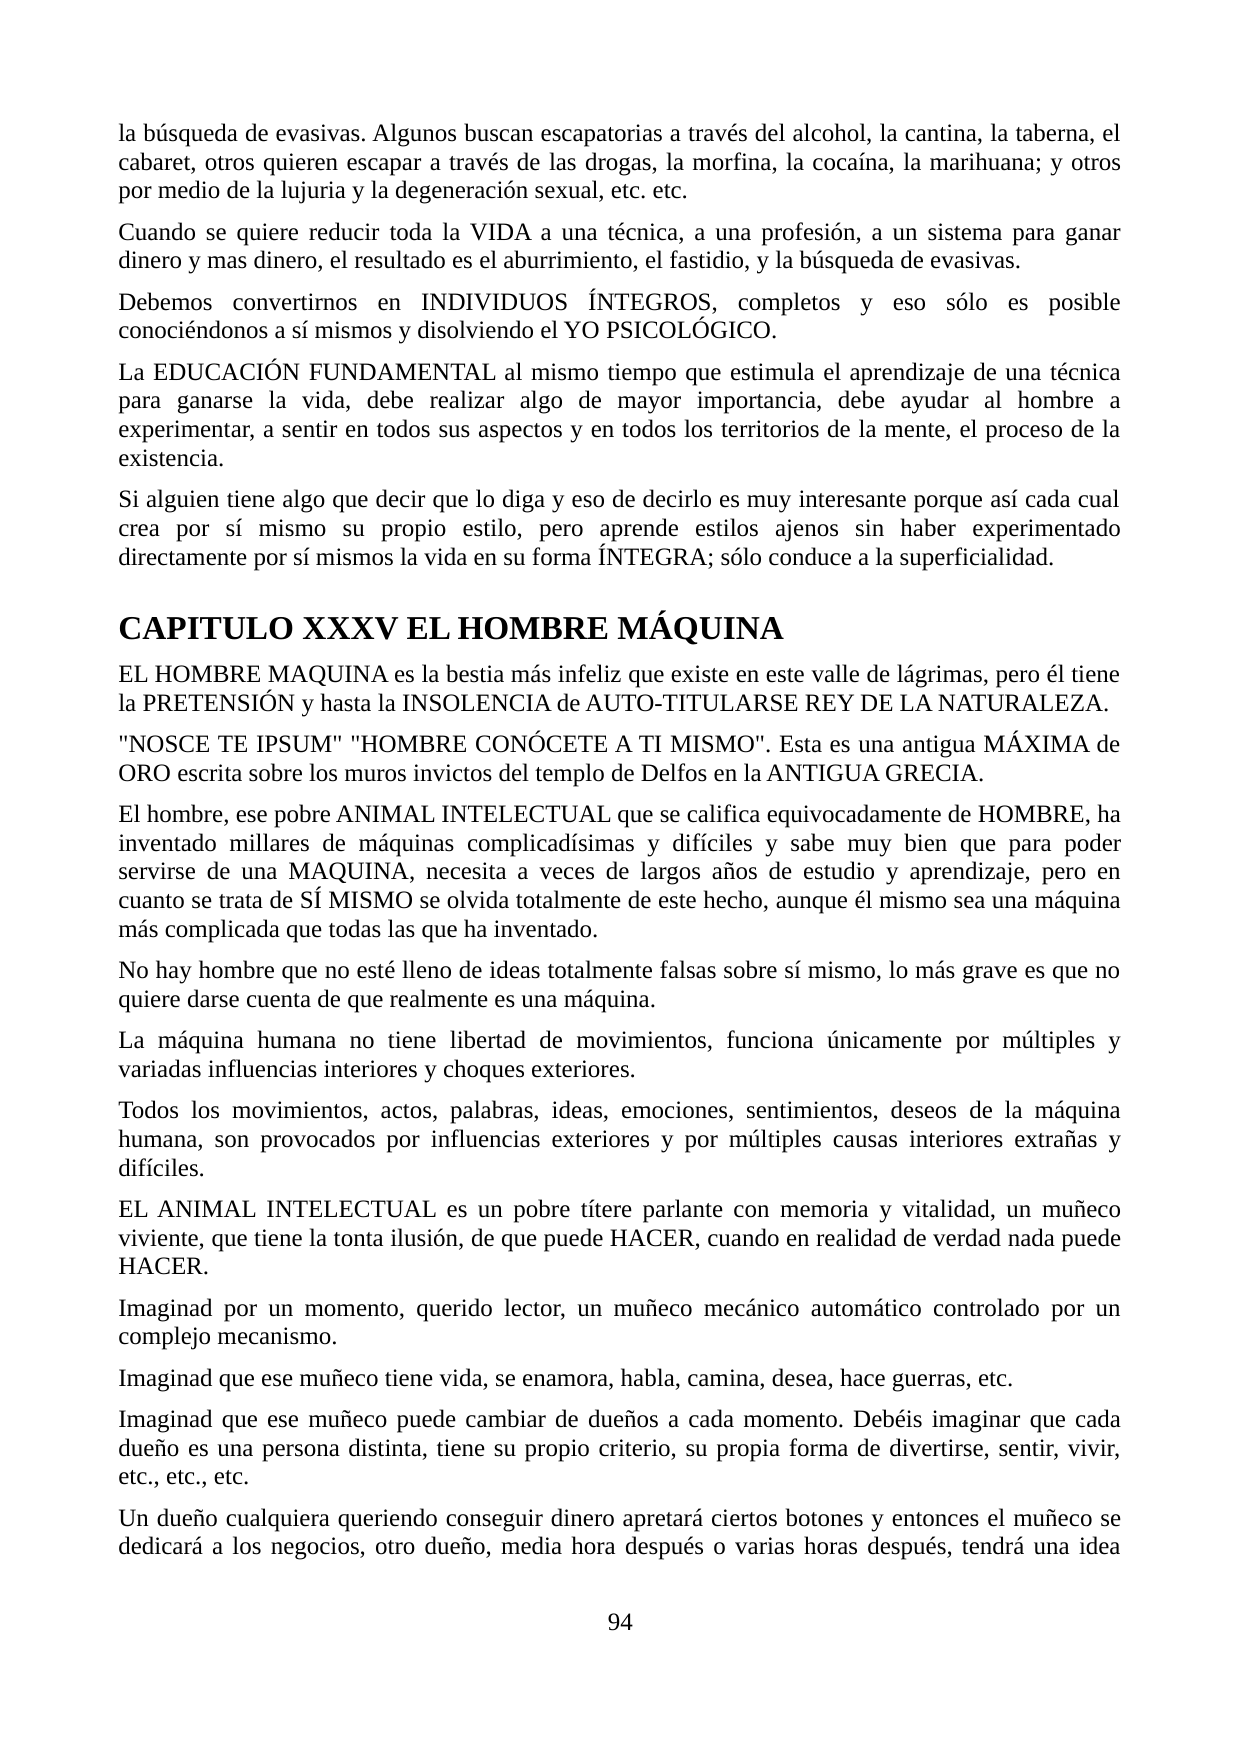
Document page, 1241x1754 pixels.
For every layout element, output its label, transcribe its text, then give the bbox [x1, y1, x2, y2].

subtitle CAPITULO XXXV EL HOMBRE MÁQUINA [118, 608, 1122, 646]
text Cuando se quiere reducir toda la VIDA a una técnica, a una profesión, a un sistema para ganar dinero y mas dinero, el resultado es el aburrimiento, el fastidio, y la búsqueda de evasivas. [118, 217, 1122, 274]
text El hombre, ese pobre ANIMAL INTELECTUAL que se califica equivocadamente de HOMBRE, ha inventado millares de máquinas complicadísimas y difíciles y sabe muy bien que para poder servirse de una MAQUINA, necesita a veces de largos años de estudio y aprendizaje, pero en cuanto se trata de SÍ MISMO se olvida totalmente de este hecho, aunque él mismo sea una máquina más complicada que todas las que ha inventado. [118, 799, 1122, 943]
text No hay hombre que no esté lleno de ideas totalmente falsas sobre sí mismo, lo más grave es que no quiere darse cuenta de que realmente es una máquina. [118, 955, 1122, 1013]
text Un dueño cualquiera queriendo conseguir dinero apretará ciertos botones y entonces el muñeco se dedicará a los negocios, otro dueño, media hora después o varias horas después, tendrá una idea [118, 1503, 1122, 1560]
text Debemos convertirnos en INDIVIDUOS ÍNTEGROS, completos y eso sólo es posible conociéndonos a sí mismos y disolviendo el YO PSICOLÓGICO. [118, 287, 1122, 344]
text Todos los movimientos, actos, palabras, ideas, emociones, sentimientos, deseos de la máquina humana, son provocados por influencias exteriores y por múltiples causas interiores extrañas y difíciles. [118, 1095, 1122, 1181]
text Imaginad que ese muñeco puede cambiar de dueños a cada momento. Debéis imaginar que cada dueño es una persona distinta, tiene su propio criterio, su propia forma de divertirse, sentir, vivir, etc., etc., etc. [118, 1404, 1122, 1490]
text Si alguien tiene algo que decir que lo diga y eso de decirlo es muy interesante porque así cada cual crea por sí mismo su propio estilo, pero aprende estilos ajenos sin haber experimentado directamente por sí mismos la vida en su forma ÍNTEGRA; sólo conduce a la superficialidad. [118, 484, 1122, 571]
text La máquina humana no tiene libertad de movimientos, funciona únicamente por múltiples y variadas influencias interiores y choques exteriores. [118, 1025, 1122, 1083]
text Imaginad por un momento, querido lector, un muñeco mecánico automático controlado por un complejo mecanismo. [118, 1293, 1122, 1350]
text "NOSCE TE IPSUM" "HOMBRE CONÓCETE A TI MISMO". Esta es una antigua MÁXIMA de ORO escrita sobre los muros invictos del templo de Delfos en la ANTIGUA GRECIA. [118, 729, 1122, 786]
text Imaginad que ese muñeco tiene vida, se enamora, habla, camina, desea, hace guerras, etc. [118, 1363, 1122, 1391]
text La EDUCACIÓN FUNDAMENTAL al mismo tiempo que estimula el aprendizaje de una técnica para ganarse la vida, debe realizar algo de mayor importancia, debe ayudar al hombre a experimentar, a sentir en todos sus aspectos y en todos los territorios de la mente, el proceso de la existencia. [118, 357, 1122, 472]
text EL HOMBRE MAQUINA es la bestia más infeliz que existe en este valle de lágrimas, pero él tiene la PRETENSIÓN y hasta la INSOLENCIA de AUTO-TITULARSE REY DE LA NATURALEZA. [118, 659, 1122, 716]
text EL ANIMAL INTELECTUAL es un pobre títere parlante con memoria y vitalidad, un muñeco viviente, que tiene la tonta ilusión, de que puede HACER, cuando en realidad de verdad nada puede HACER. [118, 1194, 1122, 1280]
text la búsqueda de evasivas. Algunos buscan escapatorias a través del alcohol, la cantina, la taberna, el cabaret, otros quieren escapar a través de las drogas, la morfina, la cocaína, la marihuana; y otros por medio de la lujuria y la degeneración sexual, etc. etc. [118, 118, 1122, 204]
